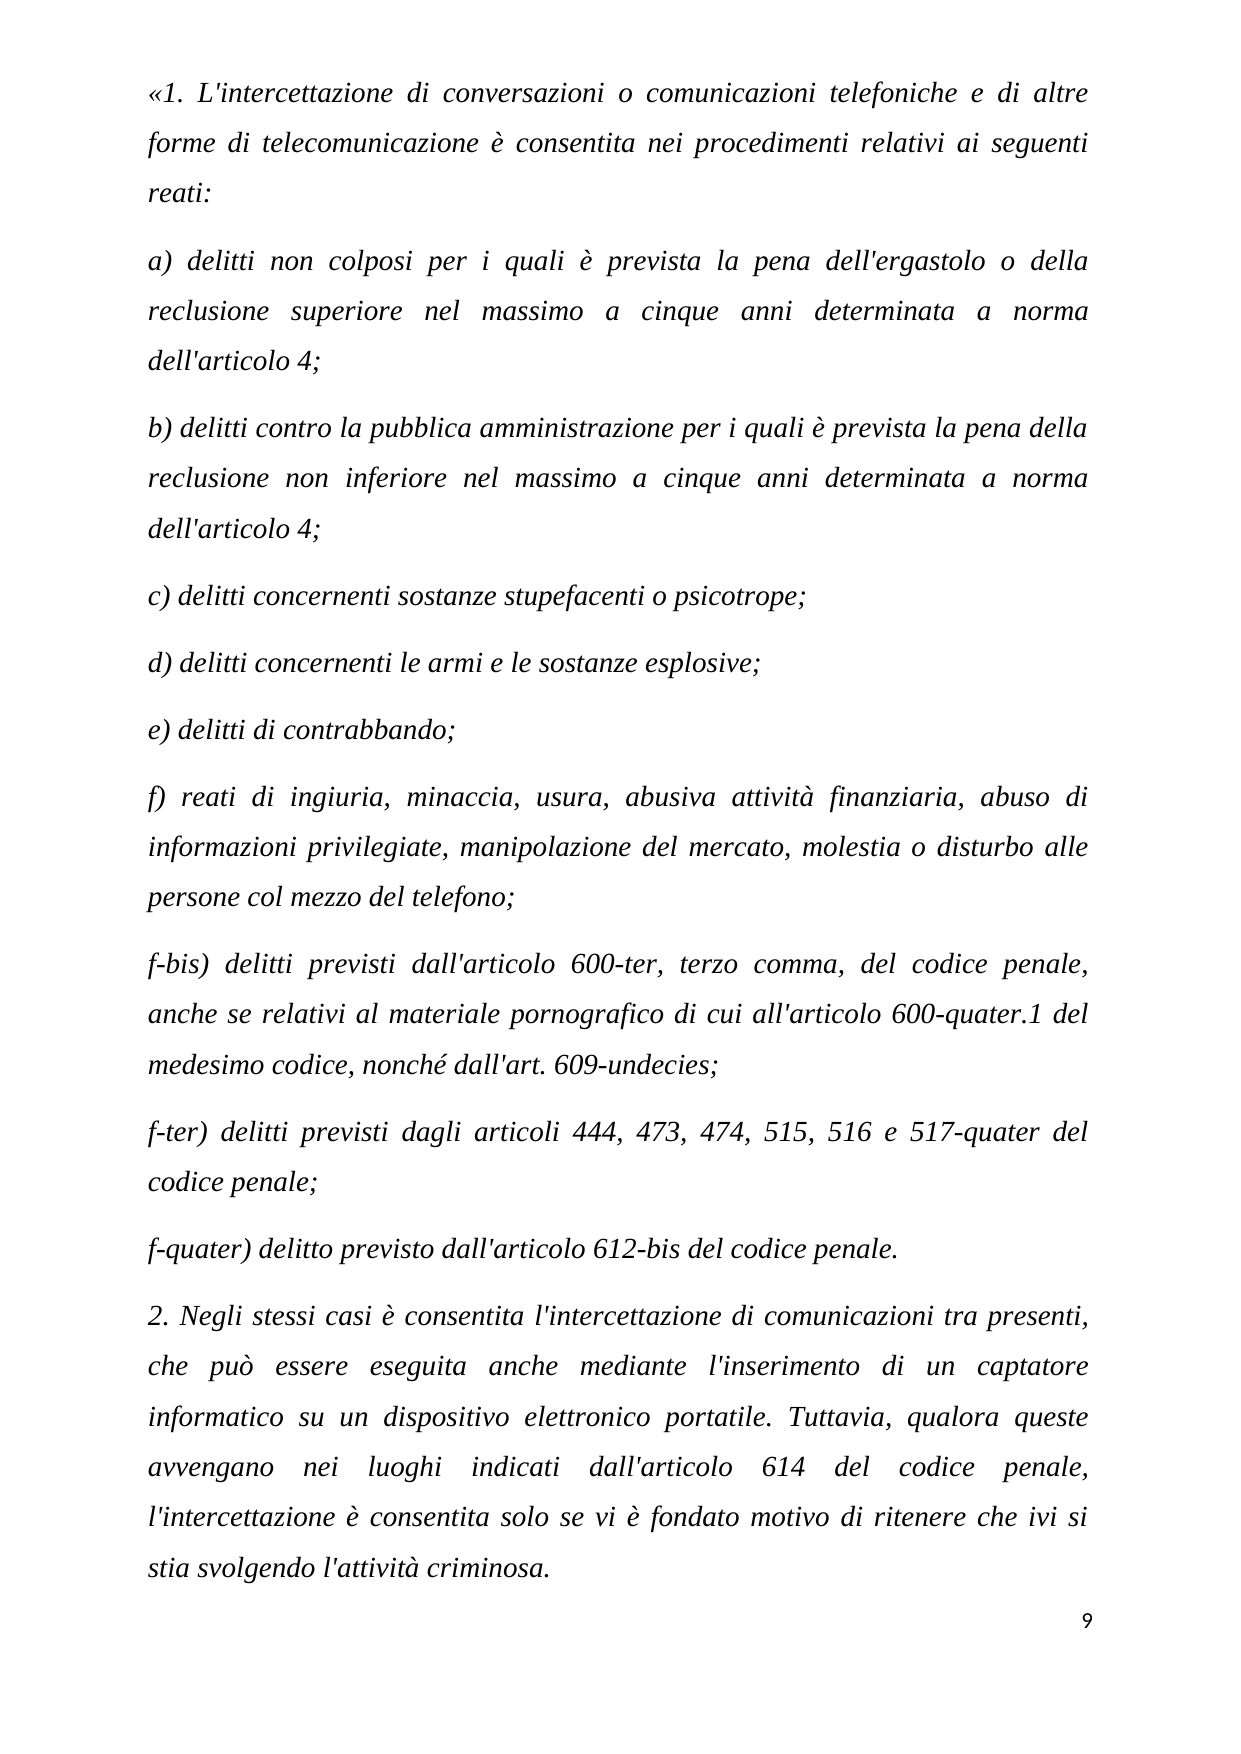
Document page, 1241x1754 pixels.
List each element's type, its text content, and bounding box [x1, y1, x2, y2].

text a) delitti non colposi per i quali è prevista la pena dell'ergastolo o della reclusione superiore nel massimo a cinque anni determinata a norma dell'articolo 4; [148, 243, 1092, 377]
text d) delitti concernenti le armi e le sostanze esplosive; [148, 645, 1092, 678]
text 2. Negli stessi casi è consentita l'intercettazione di comunicazioni tra presenti, che può essere eseguita anche mediante l'inserimento di un captatore informatico su un dispositivo elettronico portatile. Tuttavia, qualora queste avvengano nei luoghi indicati dall'articolo 614 del codice penale, l'intercettazione è consentita solo se vi è fondato motivo di ritenere che ivi si stia svolgendo l'attività criminosa. [148, 1298, 1092, 1583]
text f-ter) delitti previsti dagli articoli 444, 473, 474, 515, 516 e 517-quater del codice penale; [148, 1114, 1092, 1198]
text f) reati di ingiuria, minaccia, usura, abusiva attività finanziaria, abuso di informazioni privilegiate, manipolazione del mercato, molestia o disturbo alle persone col mezzo del telefono; [148, 779, 1092, 913]
text b) delitti contro la pubblica amministrazione per i quali è prevista la pena della reclusione non inferiore nel massimo a cinque anni determinata a norma dell'articolo 4; [148, 410, 1092, 544]
text e) delitti di contrabbando; [148, 712, 1092, 745]
text c) delitti concernenti sostanze stupefacenti o psicotrope; [148, 578, 1092, 611]
text «1. L'intercettazione di conversazioni o comunicazioni telefoniche e di altre forme di telecomunicazione è consentita nei procedimenti relativi ai seguenti reati: [148, 75, 1092, 209]
text f-quater) delitto previsto dall'articolo 612-bis del codice penale. [148, 1231, 1092, 1265]
text f-bis) delitti previsti dall'articolo 600-ter, terzo comma, del codice penale, anche se relativi al materiale pornografico di cui all'articolo 600-quater.1 del medesimo codice, nonché dall'art. 609-undecies; [148, 946, 1092, 1081]
